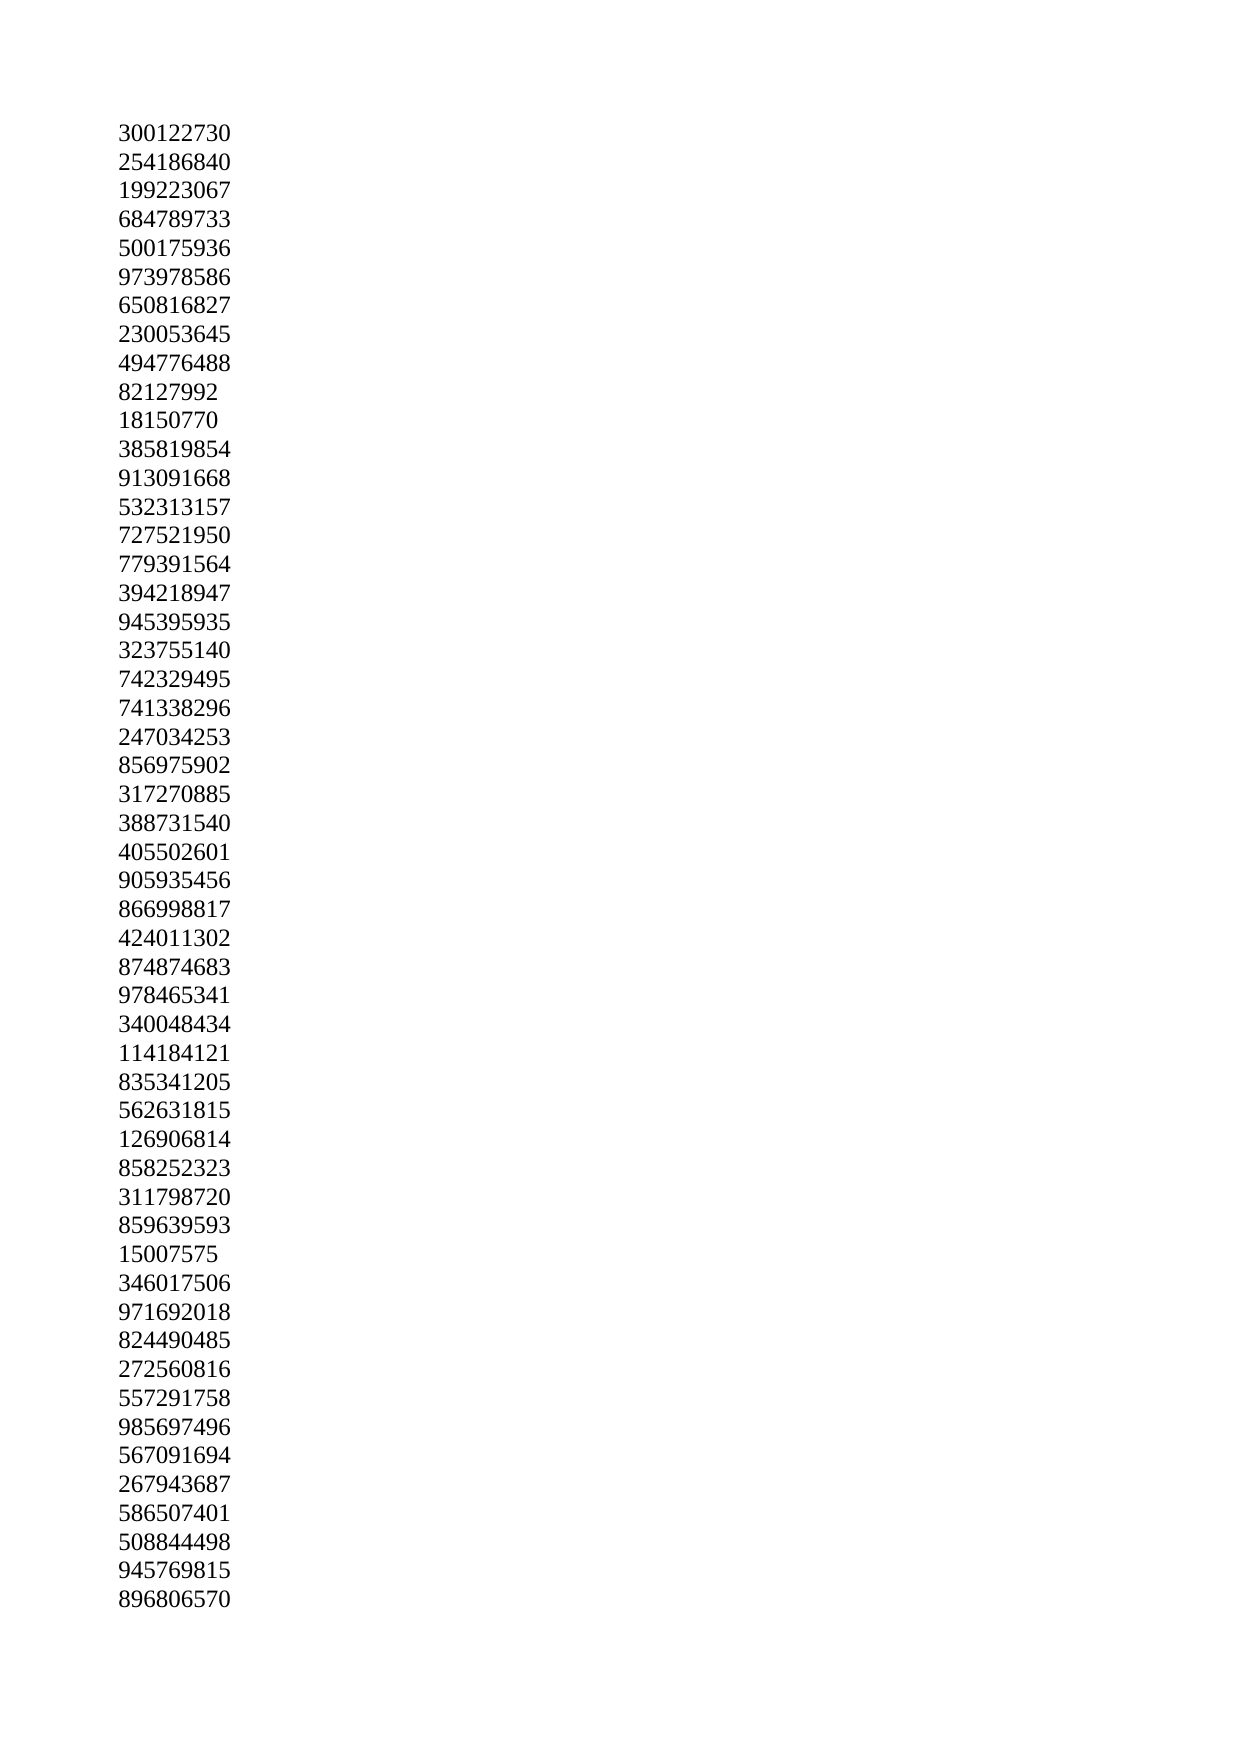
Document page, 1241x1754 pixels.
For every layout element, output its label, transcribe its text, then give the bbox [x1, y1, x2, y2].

table_cell 858252323 [118, 1153, 1122, 1182]
table_cell 557291758 [118, 1383, 1122, 1412]
table_cell 247034253 [118, 722, 1122, 751]
table_cell 684789733 [118, 204, 1122, 233]
table_cell 742329495 [118, 664, 1122, 693]
table_cell 424011302 [118, 923, 1122, 952]
table_cell 508844498 [118, 1527, 1122, 1556]
table_cell 779391564 [118, 549, 1122, 578]
table_cell 500175936 [118, 233, 1122, 262]
table_cell 114184121 [118, 1038, 1122, 1067]
table_cell 971692018 [118, 1297, 1122, 1326]
table_cell 978465341 [118, 981, 1122, 1009]
table_cell 388731540 [118, 808, 1122, 837]
table_cell 532313157 [118, 492, 1122, 521]
table_cell 230053645 [118, 319, 1122, 348]
table_cell 317270885 [118, 779, 1122, 808]
table_cell 272560816 [118, 1354, 1122, 1383]
table_cell 126906814 [118, 1124, 1122, 1153]
table_cell 866998817 [118, 894, 1122, 923]
table_cell 18150770 [118, 406, 1122, 434]
table_cell 82127992 [118, 377, 1122, 406]
table_cell 835341205 [118, 1067, 1122, 1096]
table_cell 586507401 [118, 1498, 1122, 1527]
table_cell 340048434 [118, 1009, 1122, 1038]
table_cell 300122730 [118, 118, 1122, 147]
table_cell 385819854 [118, 434, 1122, 463]
table_cell 859639593 [118, 1211, 1122, 1239]
table_cell 267943687 [118, 1469, 1122, 1498]
table_cell 856975902 [118, 751, 1122, 779]
table_cell 323755140 [118, 636, 1122, 664]
table_cell 945395935 [118, 607, 1122, 636]
table_cell 741338296 [118, 693, 1122, 722]
table_cell 985697496 [118, 1412, 1122, 1441]
table_cell 15007575 [118, 1239, 1122, 1268]
table_cell 913091668 [118, 463, 1122, 492]
table_cell 405502601 [118, 837, 1122, 866]
table_cell 973978586 [118, 262, 1122, 291]
table_cell 945769815 [118, 1556, 1122, 1584]
table_cell 905935456 [118, 866, 1122, 894]
table_cell 650816827 [118, 291, 1122, 319]
table_cell 727521950 [118, 521, 1122, 549]
table_cell 562631815 [118, 1096, 1122, 1124]
table_cell 254186840 [118, 147, 1122, 176]
table_cell 494776488 [118, 348, 1122, 377]
table_cell 311798720 [118, 1182, 1122, 1211]
table_cell 824490485 [118, 1326, 1122, 1354]
table_cell 346017506 [118, 1268, 1122, 1297]
table_cell 874874683 [118, 952, 1122, 981]
table_cell 199223067 [118, 176, 1122, 204]
table_cell 567091694 [118, 1441, 1122, 1469]
table_cell 896806570 [118, 1584, 1122, 1613]
table_cell 394218947 [118, 578, 1122, 607]
